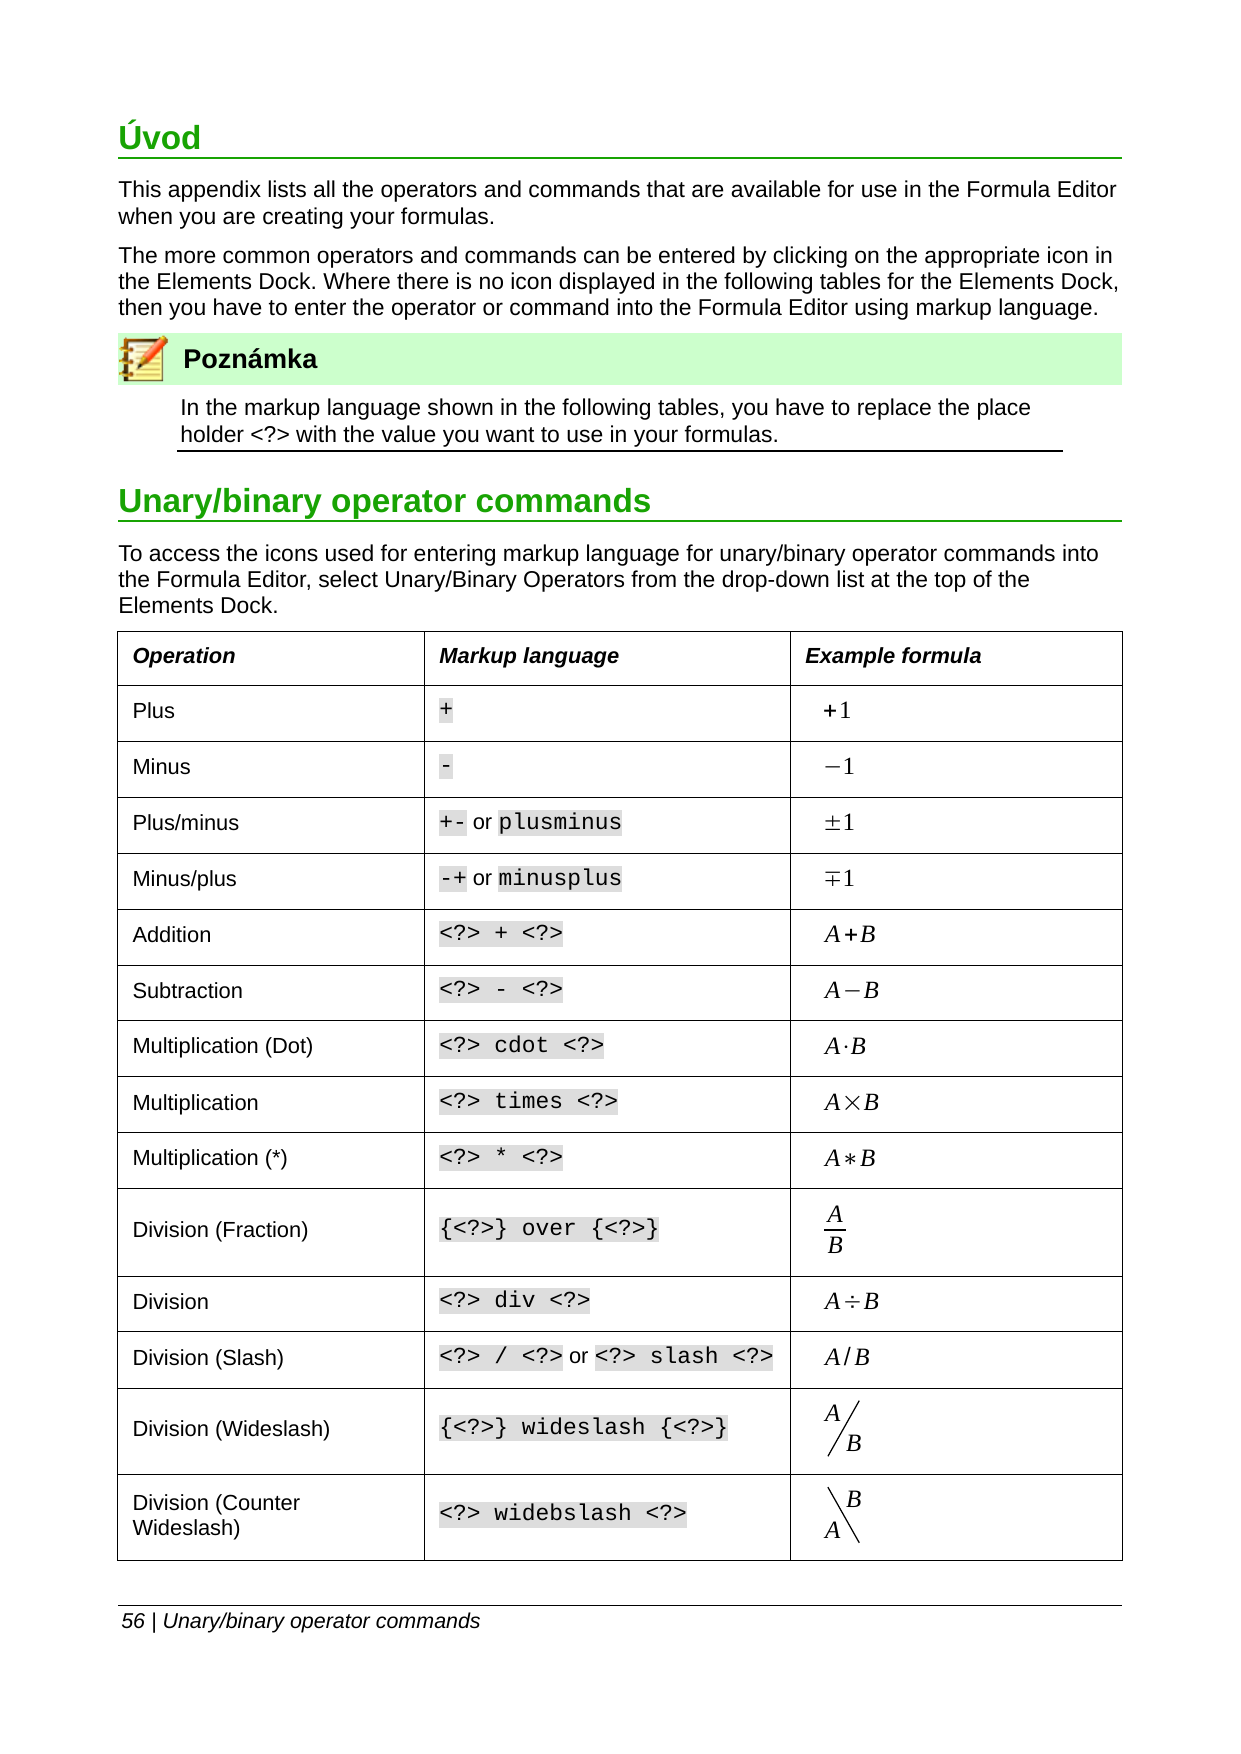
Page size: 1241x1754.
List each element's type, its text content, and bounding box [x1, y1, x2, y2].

table_cell <?> + <?> [425, 910, 790, 964]
picture [119, 334, 170, 385]
table_cell {<?>} wideslash {<?>} [425, 1389, 790, 1474]
table_cell [791, 1277, 1122, 1331]
table_cell [791, 742, 1122, 797]
table_cell <?> div <?> [425, 1277, 790, 1331]
table_cell {<?>} over {<?>} [425, 1189, 790, 1276]
table_cell - [425, 742, 790, 797]
subtitle Unary/binary operator commands [118, 481, 1122, 520]
table_header Markup language [425, 632, 790, 685]
table_cell -+ or minusplus [425, 854, 790, 908]
table_cell [791, 1133, 1122, 1188]
table_cell Multiplication (Dot) [118, 1021, 424, 1076]
table_cell Minus [118, 742, 424, 797]
table_cell [791, 966, 1122, 1020]
table_cell Division [118, 1277, 424, 1331]
table_cell <?> cdot <?> [425, 1021, 790, 1076]
table_cell [791, 1389, 1122, 1474]
text This appendix lists all the operators and commands that are available for use in the Formula Editor when you are creating your formulas. [118, 176, 1122, 229]
table_cell [791, 854, 1122, 908]
subtitle Poznámka [118, 333, 1122, 385]
text The more common operators and commands can be entered by clicking on the appropriate icon in the Elements Dock. Where there is no icon displayed in the following tables for the Elements Dock, then you have to enter the operator or command into the Formula Editor using markup language. [118, 242, 1122, 321]
table_cell Division (Wideslash) [118, 1389, 424, 1474]
table_cell [791, 1077, 1122, 1132]
table_cell [791, 910, 1122, 964]
table_cell Minus/plus [118, 854, 424, 908]
table_cell [791, 1021, 1122, 1076]
table_cell Plus/minus [118, 798, 424, 853]
table_cell Division (Counter Wideslash) [118, 1475, 424, 1560]
table_cell Plus [118, 686, 424, 741]
table_cell [791, 1475, 1122, 1560]
subtitle Úvod [118, 118, 1122, 157]
table_cell Division (Slash) [118, 1332, 424, 1387]
table_header Example formula [791, 632, 1122, 685]
table_header Operation [118, 632, 424, 685]
table_cell <?> - <?> [425, 966, 790, 1020]
table_cell [791, 686, 1122, 741]
table_cell Multiplication (*) [118, 1133, 424, 1188]
table_cell +- or plusminus [425, 798, 790, 853]
table_cell <?> times <?> [425, 1077, 790, 1132]
table_cell <?> * <?> [425, 1133, 790, 1188]
table_cell Division (Fraction) [118, 1189, 424, 1276]
table_cell Multiplication [118, 1077, 424, 1132]
table_cell <?> / <?> or <?> slash <?> [425, 1332, 790, 1387]
text In the markup language shown in the following tables, you have to replace the place holder <?> with the value you want to use in your formulas. [177, 391, 1063, 450]
table_cell Subtraction [118, 966, 424, 1020]
table_cell + [425, 686, 790, 741]
table_cell [791, 798, 1122, 853]
table_cell [791, 1189, 1122, 1276]
table_cell Addition [118, 910, 424, 964]
text To access the icons used for entering markup language for unary/binary operator commands into the Formula Editor, select Unary/Binary Operators from the drop-down list at the top of the Elements Dock. [118, 540, 1122, 619]
table_cell <?> widebslash <?> [425, 1475, 790, 1560]
table_cell [791, 1332, 1122, 1387]
